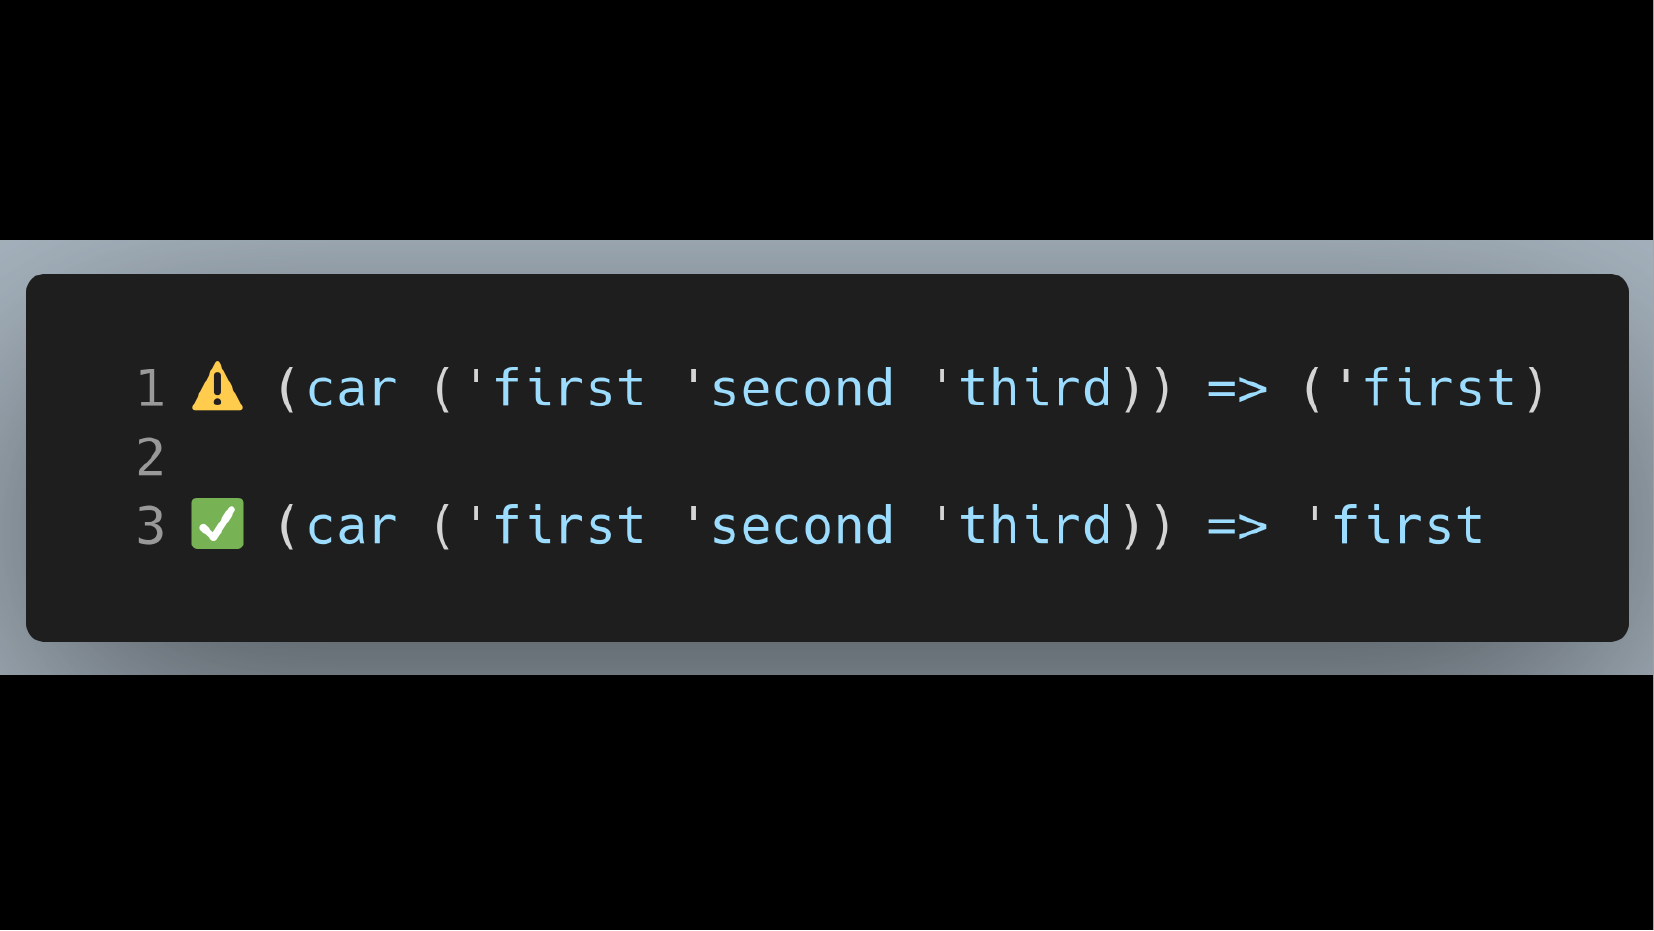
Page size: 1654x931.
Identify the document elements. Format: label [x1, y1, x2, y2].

picture [0, 240, 1654, 676]
